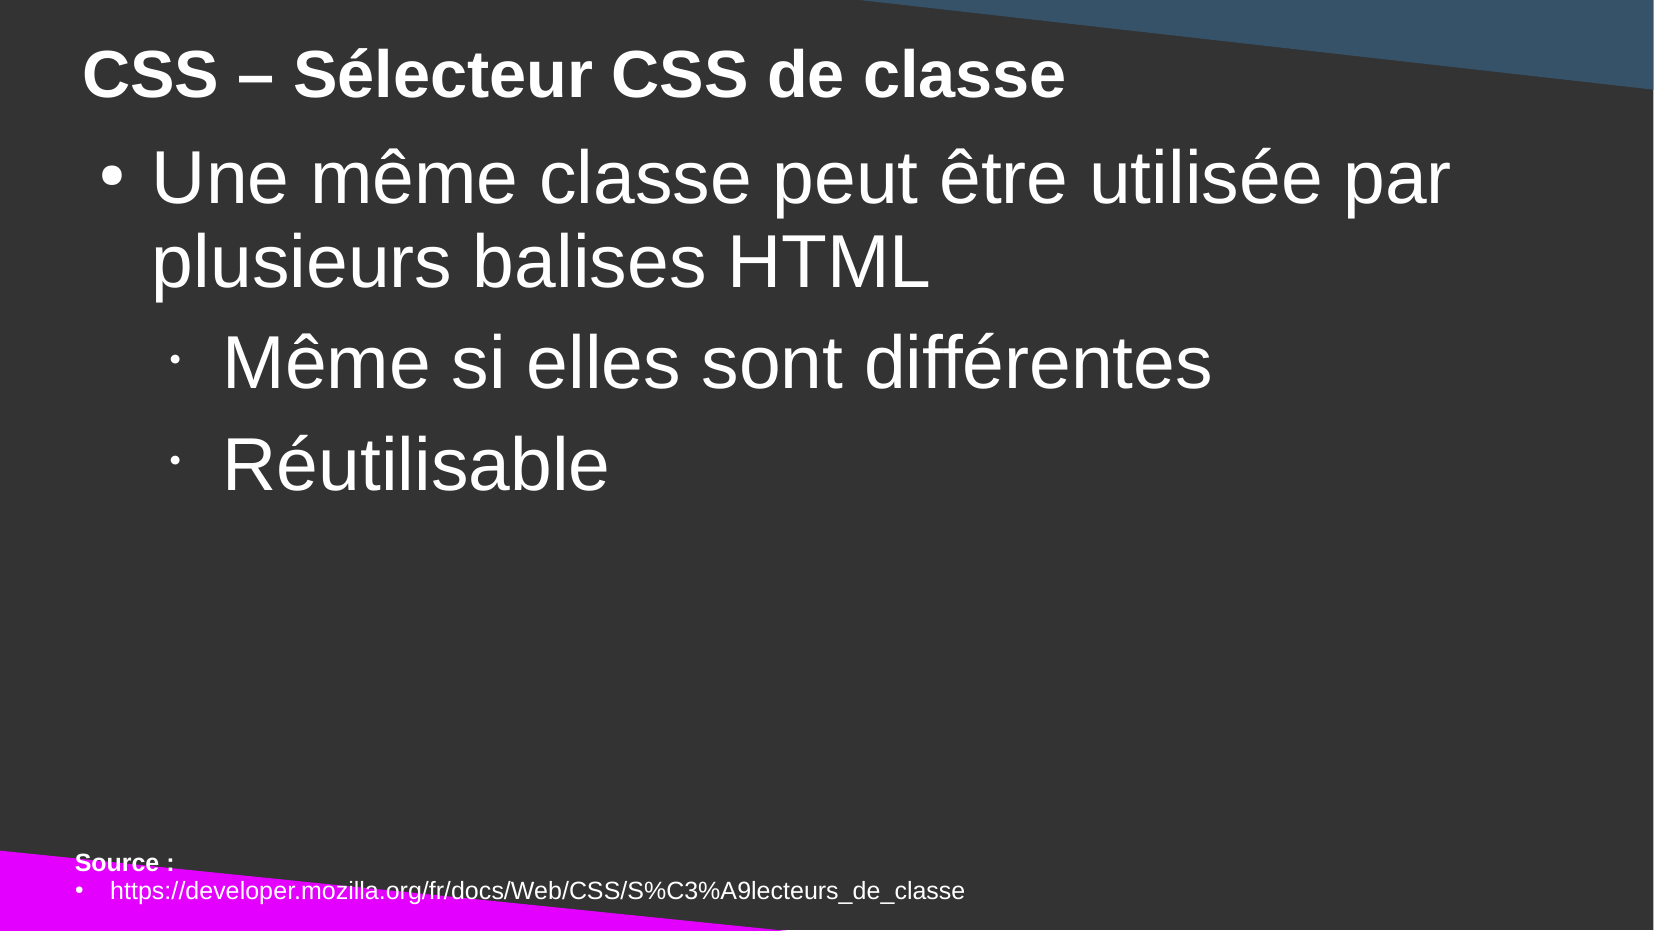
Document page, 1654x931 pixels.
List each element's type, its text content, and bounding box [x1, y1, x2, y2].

title CSS – Sélecteur CSS de classe [82, 37, 1571, 114]
text_box [859, 0, 1654, 90]
list Une même classe peut être utilisée par plusieurs balises HTML Même si elles sont différentes Réutilisable [80, 135, 1605, 815]
text_box Source : https://developer.mozilla.org/fr/docs/Web/CSS/S%C3%A9lecteurs_de_classe [60, 841, 1546, 913]
text_box [0, 850, 788, 931]
